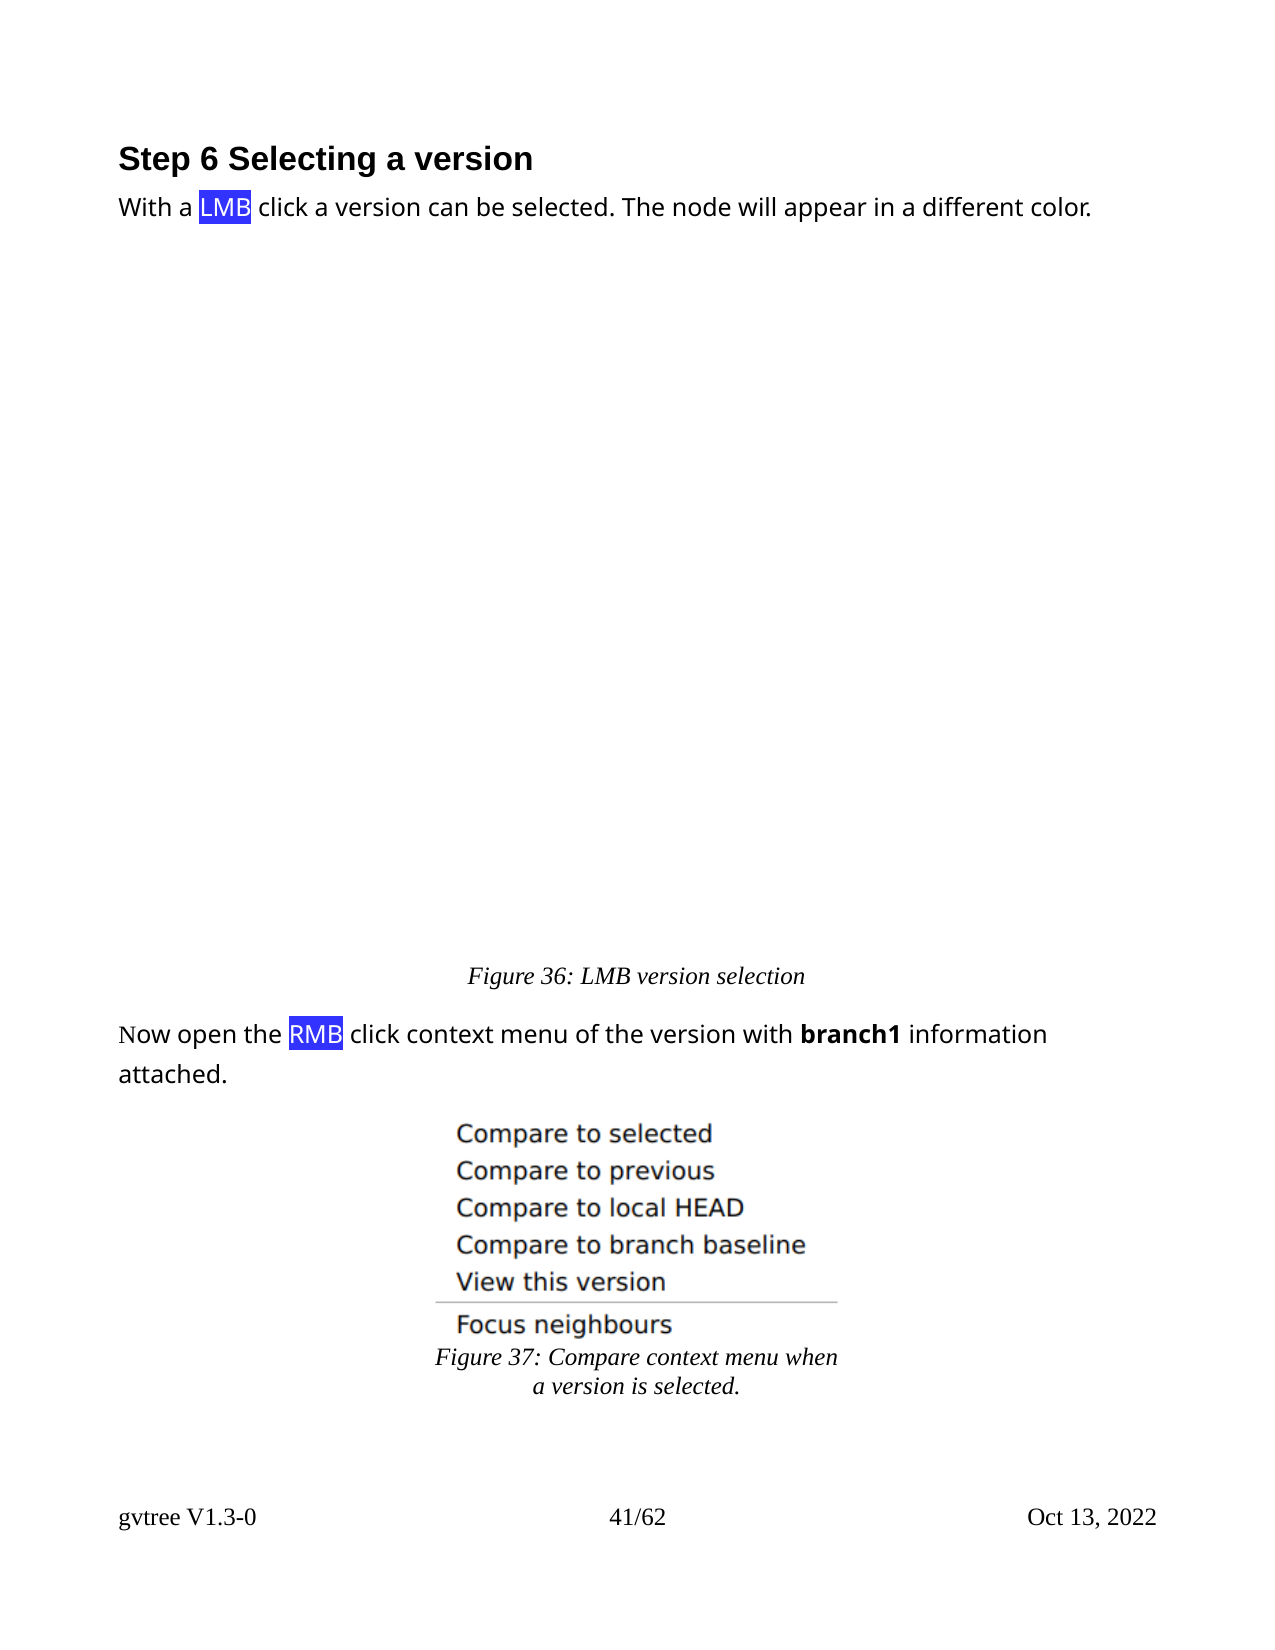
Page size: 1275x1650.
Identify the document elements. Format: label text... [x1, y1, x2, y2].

text [118, 258, 1157, 271]
text Figure 36: LMB version selection [118, 271, 1157, 990]
text Now open the RMB click context menu of the version with branch1 information attached. [118, 990, 1157, 1091]
text Figure 37: Compare context menu when a version is selected. [433, 1343, 841, 1400]
subtitle Step 6 Selecting a version [118, 139, 1157, 178]
picture [433, 1115, 842, 1343]
text With a LMB click a version can be selected. The node will appear in a different color. [118, 190, 1157, 224]
